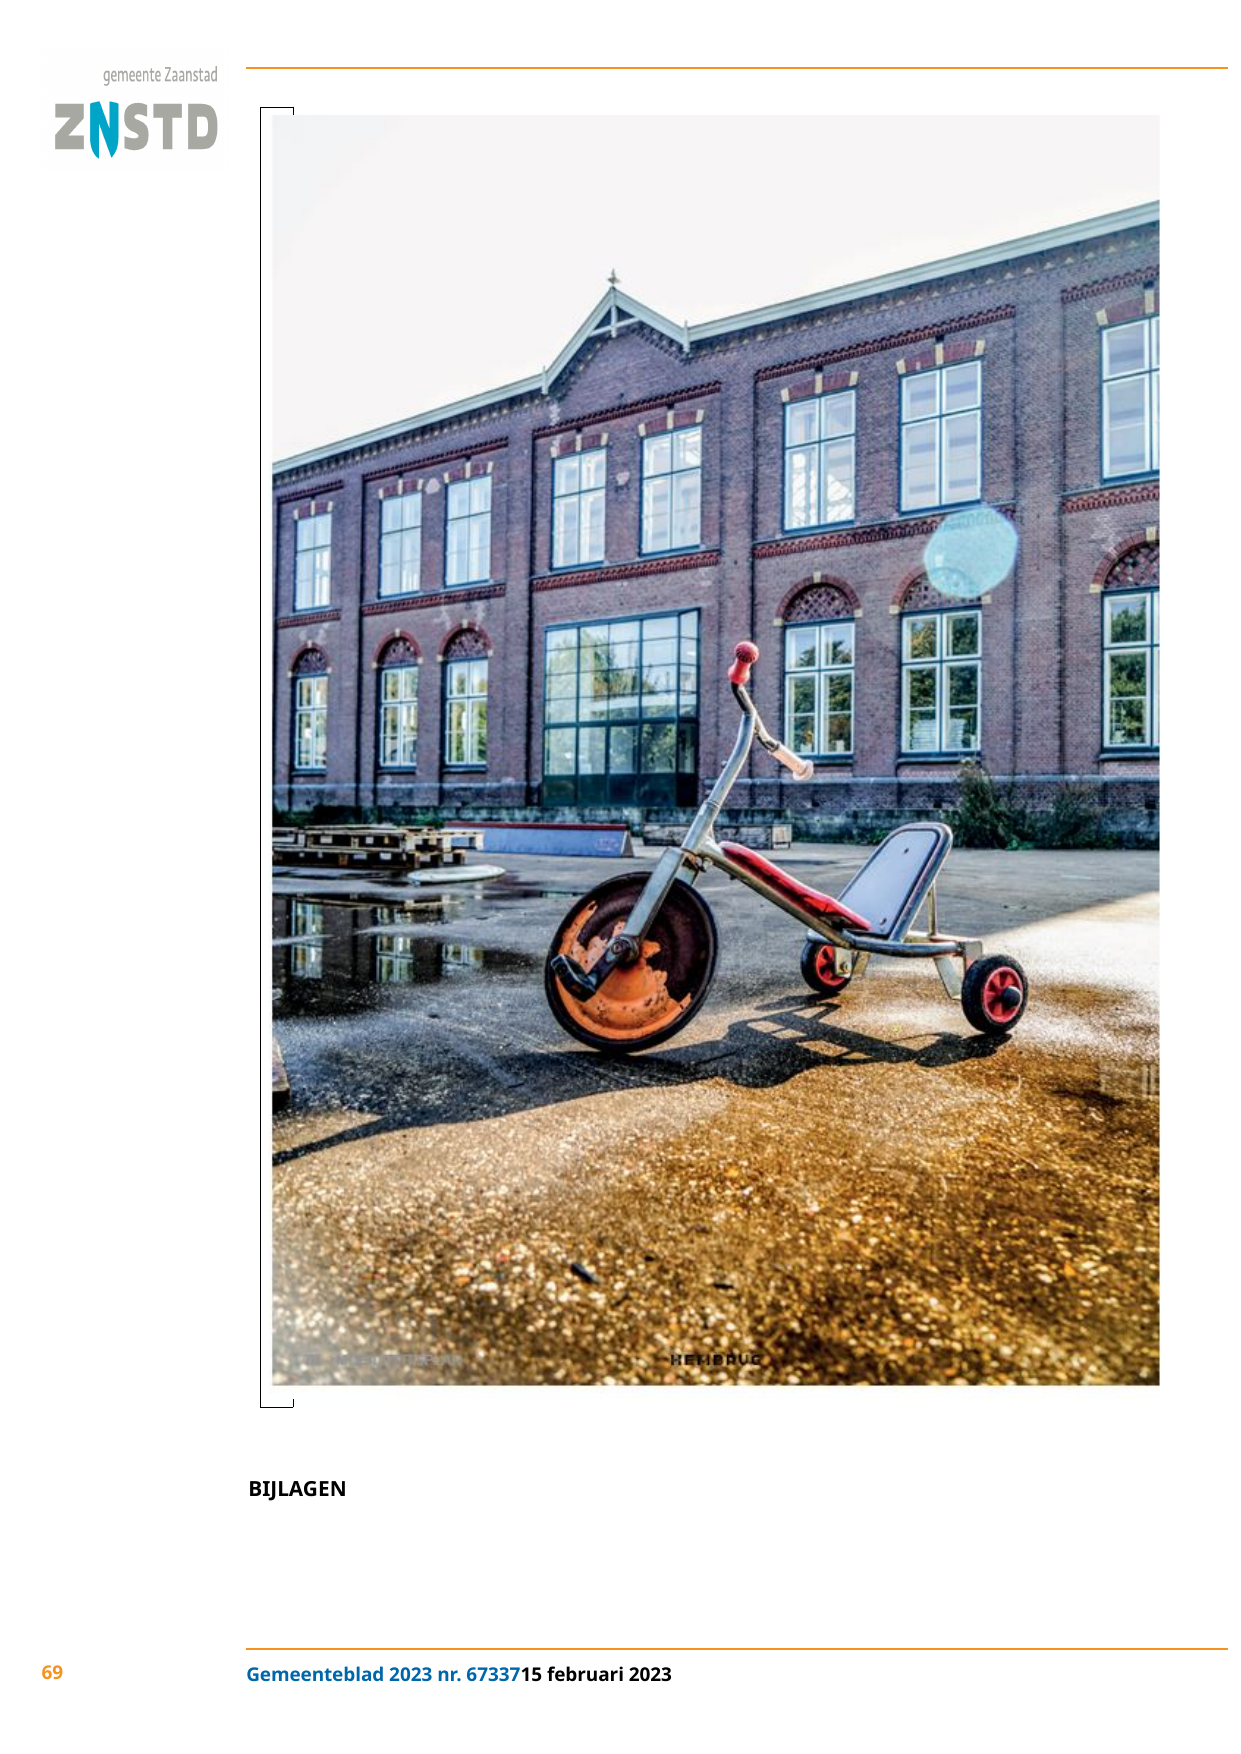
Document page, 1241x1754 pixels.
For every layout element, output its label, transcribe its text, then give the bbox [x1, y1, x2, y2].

picture [268, 115, 1173, 1399]
text BIJLAGEN [248, 1474, 1152, 1503]
picture [41, 47, 231, 172]
